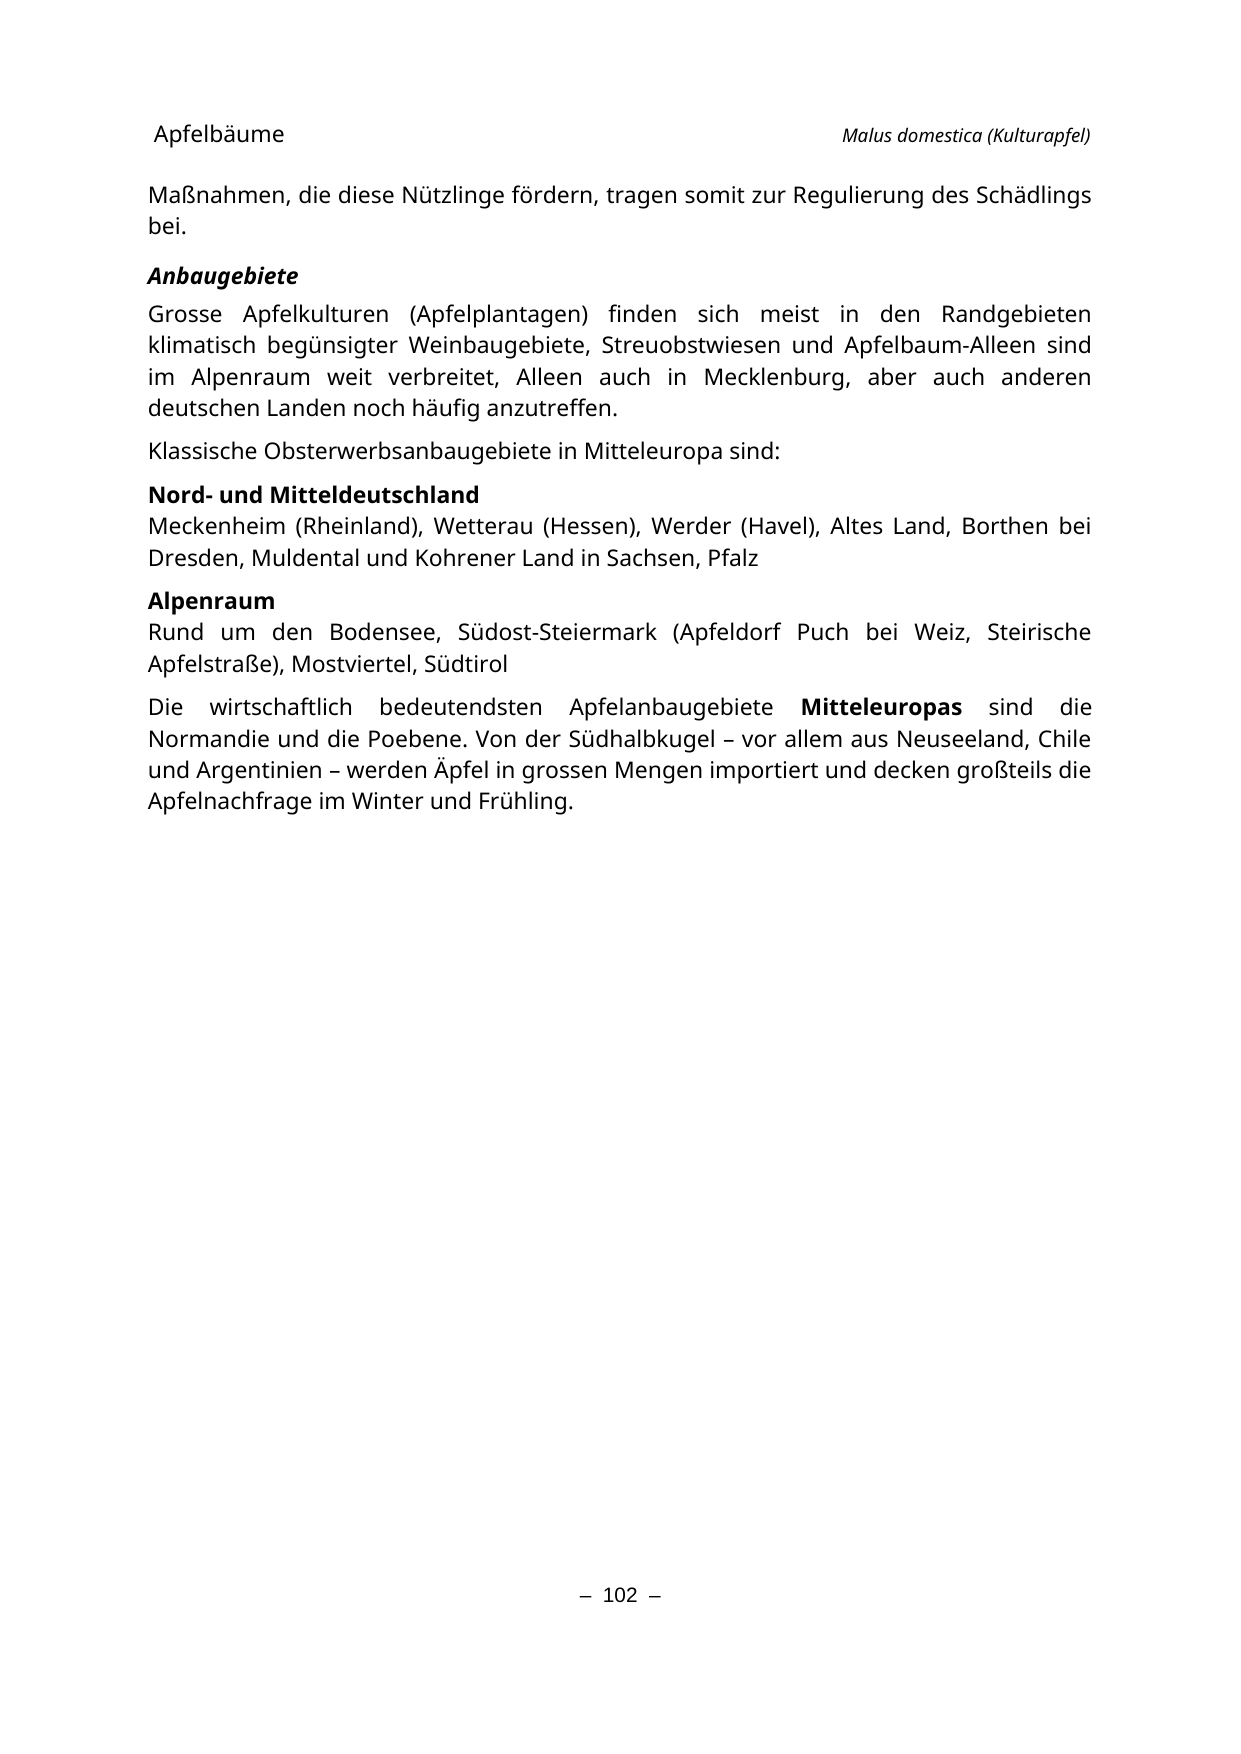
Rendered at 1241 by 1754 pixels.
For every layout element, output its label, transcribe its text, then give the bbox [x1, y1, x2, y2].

subtitle Alpenraum [148, 585, 1093, 616]
text Klassische Obsterwerbsanbaugebiete in Mitteleuropa sind: [148, 435, 1093, 467]
text Rund um den Bodensee, Südost-Steiermark (Apfeldorf Puch bei Weiz, Steirische Apfelstraße), Mostviertel, Südtirol [148, 616, 1093, 679]
text Maßnahmen, die diese Nützlinge fördern, tragen somit zur Regulierung des Schädlings bei. [148, 179, 1093, 241]
text Grosse Apfelkulturen (Apfelplantagen) finden sich meist in den Randgebieten klimatisch begünsigter Weinbaugebiete, Streuobstwiesen und Apfelbaum-Alleen sind im Alpenraum weit verbreitet, Alleen auch in Mecklenburg, aber auch anderen deutschen Landen noch häufig anzutreffen. [148, 298, 1093, 423]
subtitle Nord- und Mitteldeutschland [148, 479, 1093, 510]
text Meckenheim (Rheinland), Wetterau (Hessen), Werder (Havel), Altes Land, Borthen bei Dresden, Muldental und Kohrener Land in Sachsen, Pfalz [148, 510, 1093, 573]
text Die wirtschaftlich bedeutendsten Apfelanbaugebiete Mitteleuropas sind die Normandie und die Poebene. Von der Südhalbkugel – vor allem aus Neuseeland, Chile und Argentinien – werden Äpfel in grossen Mengen importiert und decken großteils die Apfelnachfrage im Winter und Frühling. [148, 691, 1093, 816]
subtitle Anbaugebiete [148, 260, 1093, 291]
